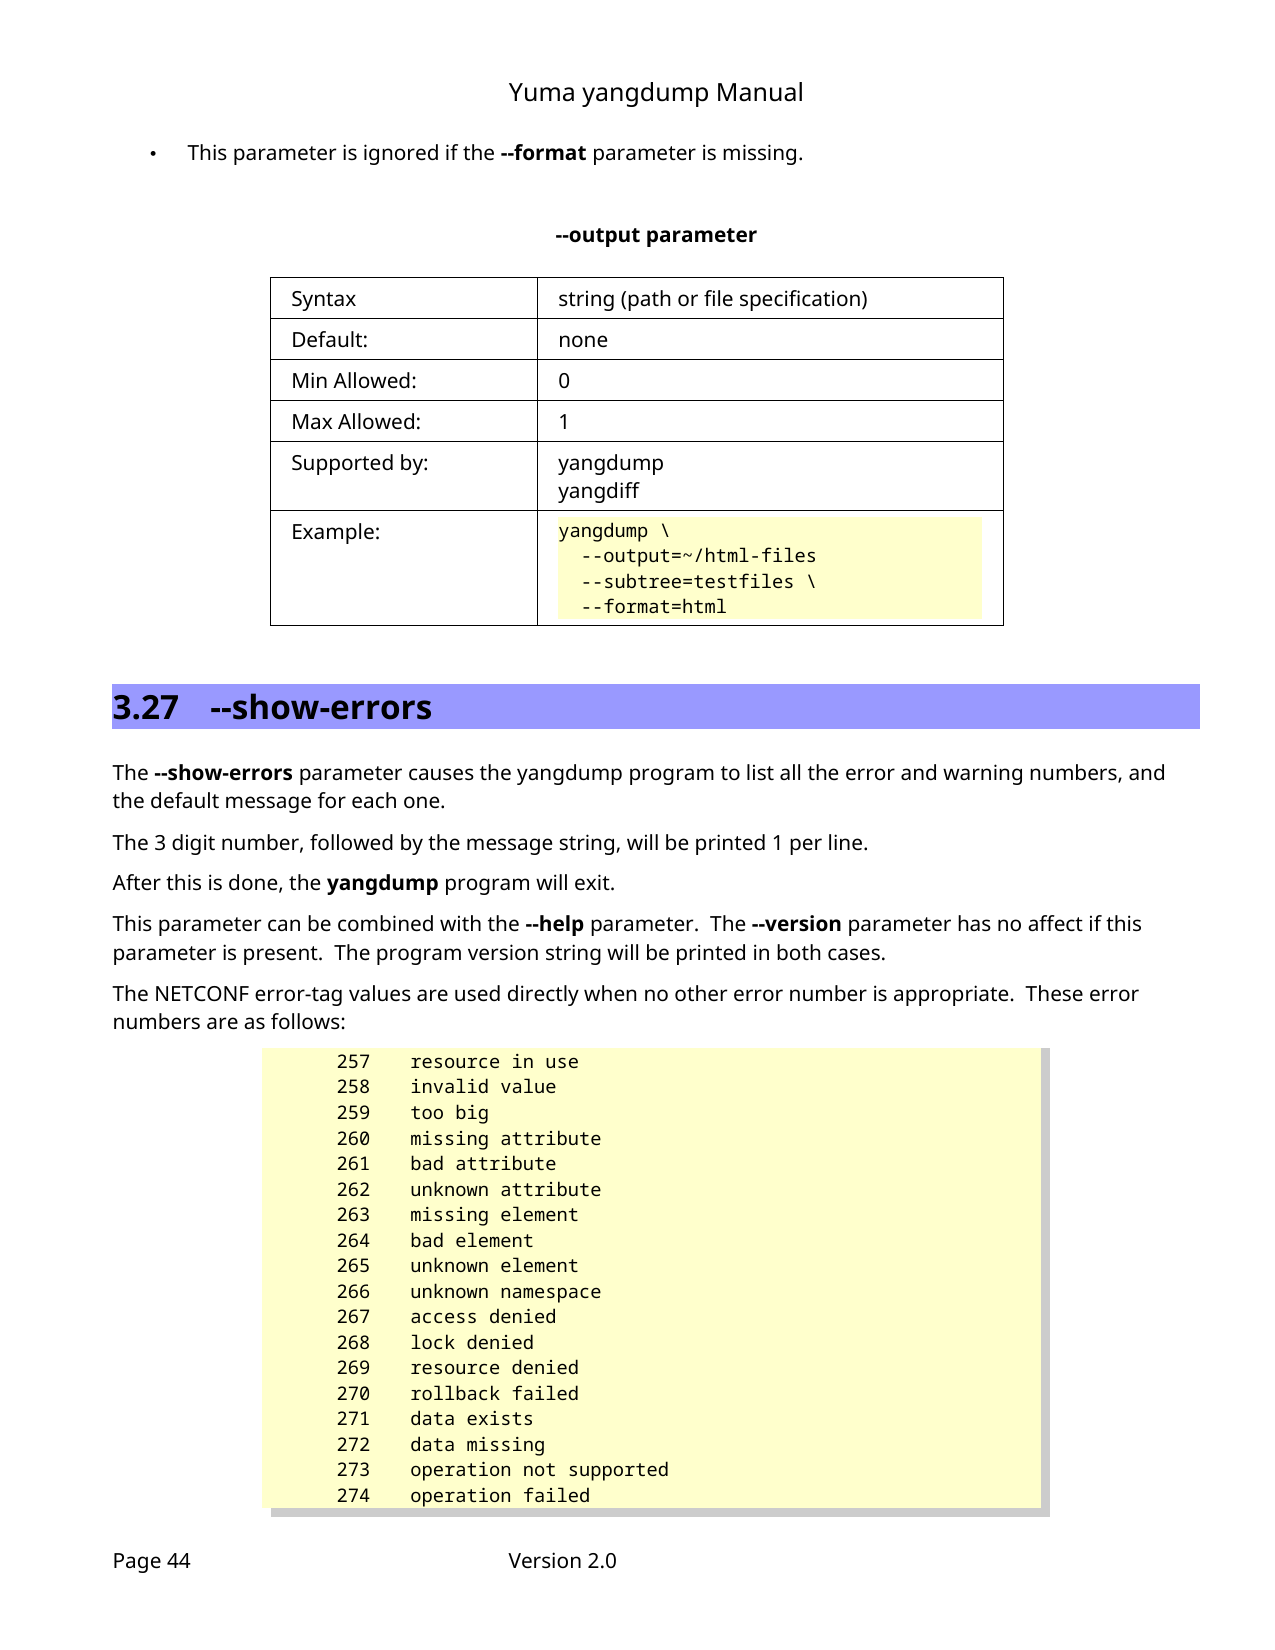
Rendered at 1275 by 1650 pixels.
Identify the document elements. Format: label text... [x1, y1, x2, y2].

text 266 unknown namespace [262, 1278, 1041, 1303]
text 272 data missing [262, 1431, 1041, 1457]
text This parameter can be combined with the --help parameter. The --version parameter has no affect if this parameter is present. The program version string will be printed in both cases. [112, 909, 1200, 966]
text 257 resource in use [262, 1048, 1041, 1074]
text 268 lock denied [262, 1329, 1041, 1354]
table_cell 1 [538, 401, 1003, 441]
subtitle --output parameter [127, 220, 1185, 249]
text 274 operation failed [262, 1482, 1041, 1508]
table_cell yangdump yangdiff [538, 442, 1003, 510]
table_cell Example: [271, 511, 537, 625]
text 258 invalid value [262, 1074, 1041, 1099]
text 271 data exists [262, 1406, 1041, 1431]
text After this is done, the yangdump program will exit. [112, 868, 1200, 897]
text 273 operation not supported [262, 1457, 1041, 1482]
text 263 missing element [262, 1201, 1041, 1227]
text 269 resource denied [262, 1354, 1041, 1380]
text The NETCONF error-tag values are used directly when no other error number is appropriate. These error numbers are as follows: [112, 979, 1200, 1036]
table_header string (path or file specification) [538, 278, 1003, 318]
text 264 bad element [262, 1227, 1041, 1252]
table_header Syntax [271, 278, 537, 318]
list This parameter is ignored if the --format parameter is missing. [150, 138, 1200, 167]
subtitle --show-errors [112, 684, 1200, 729]
text 262 unknown attribute [262, 1176, 1041, 1201]
text The --show-errors parameter causes the yangdump program to list all the error and warning numbers, and the default message for each one. [112, 758, 1200, 815]
text The 3 digit number, followed by the message string, will be printed 1 per line. [112, 828, 1200, 856]
table_cell yangdump \ --output=~/html-files --subtree=testfiles \ --format=html [538, 511, 1003, 625]
table_cell none [538, 319, 1003, 359]
text 265 unknown element [262, 1252, 1041, 1278]
table_cell Max Allowed: [271, 401, 537, 441]
text 261 bad attribute [262, 1150, 1041, 1176]
table_cell 0 [538, 360, 1003, 400]
table_cell Supported by: [271, 442, 537, 510]
text 267 access denied [262, 1303, 1041, 1329]
table_cell Default: [271, 319, 537, 359]
table_cell Min Allowed: [271, 360, 537, 400]
text 260 missing attribute [262, 1125, 1041, 1150]
text 270 rollback failed [262, 1380, 1041, 1406]
text 259 too big [262, 1099, 1041, 1125]
